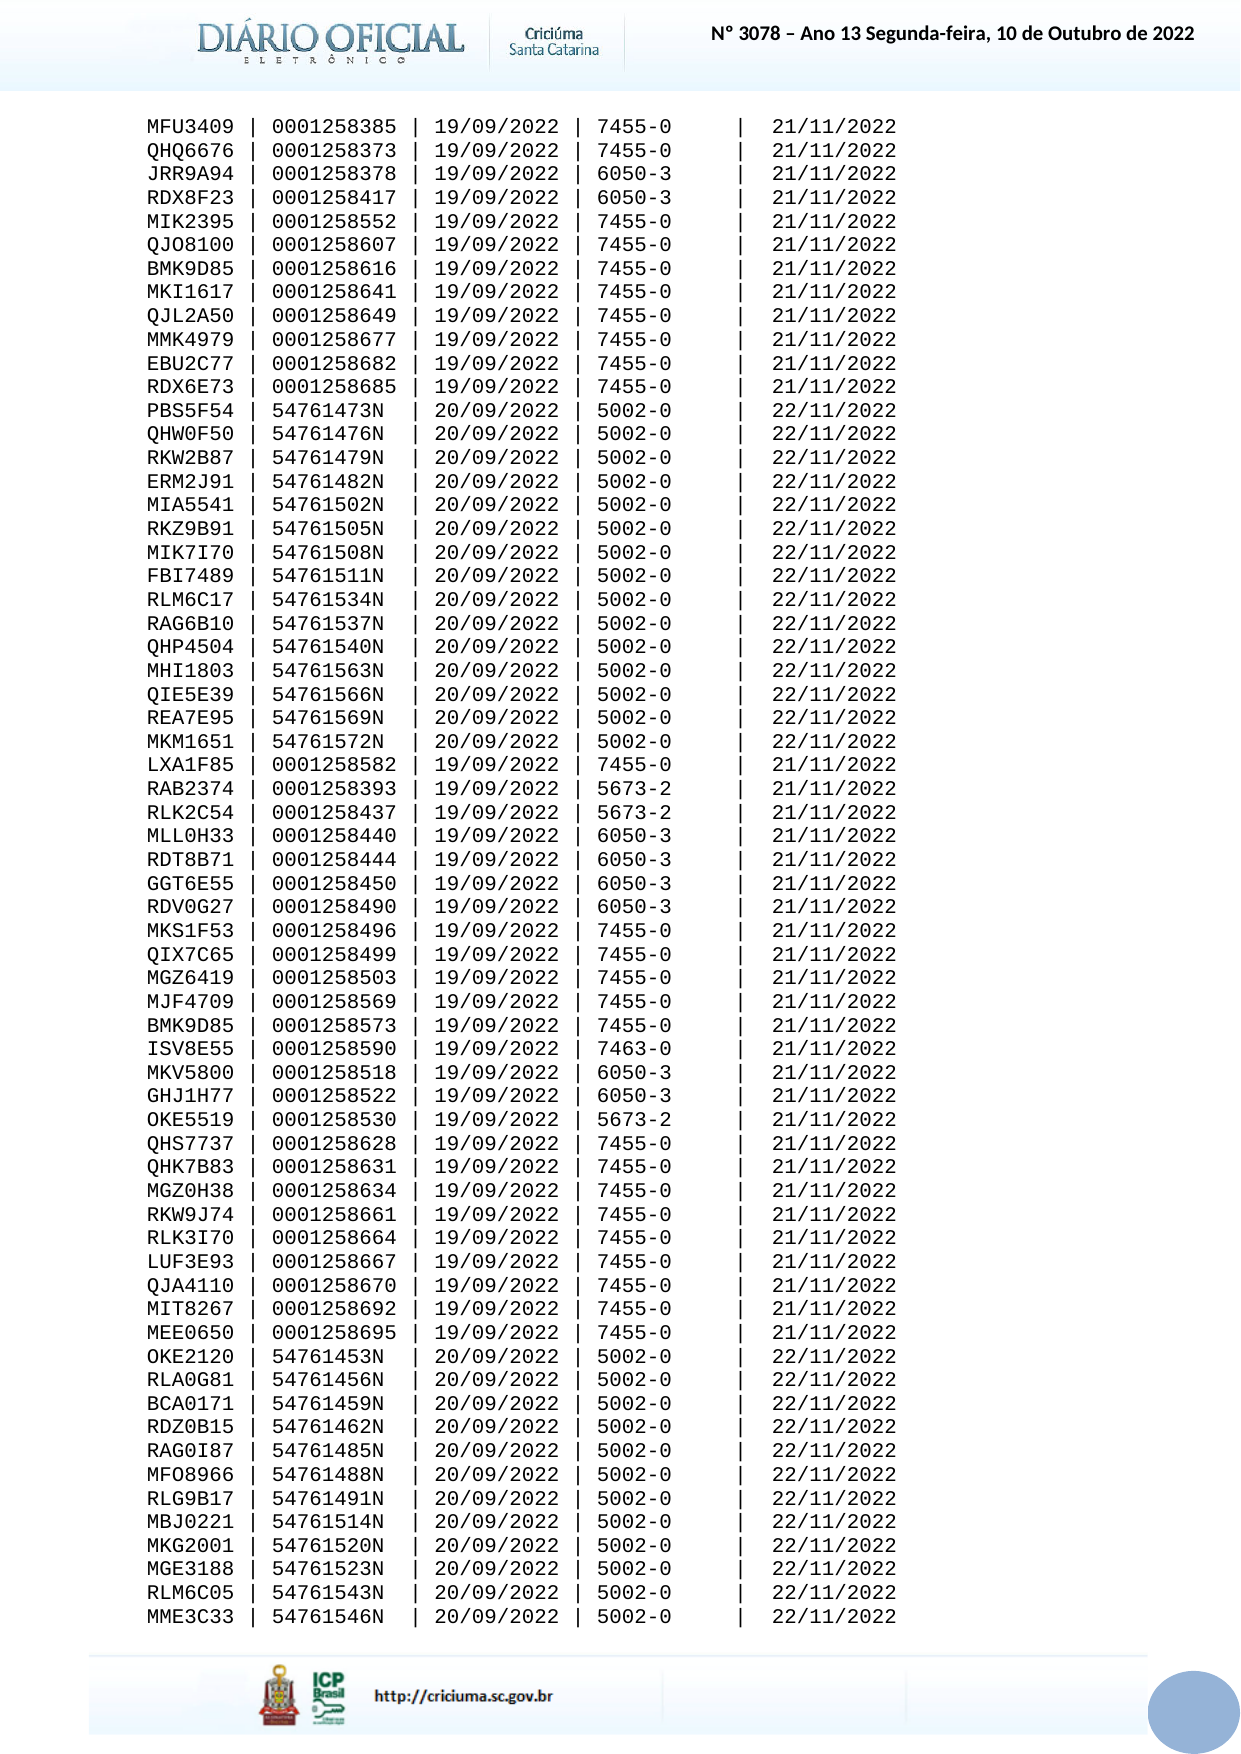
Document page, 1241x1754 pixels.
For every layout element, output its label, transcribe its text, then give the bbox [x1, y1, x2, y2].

text QJA4110 | 0001258670 | 19/09/2022 | 7455-0 | 21/11/2022 [59, 1275, 1167, 1298]
text QHS7737 | 0001258628 | 19/09/2022 | 7455-0 | 21/11/2022 [59, 1133, 1167, 1156]
text MIA5541 | 54761502N | 20/09/2022 | 5002-0 | 22/11/2022 [59, 494, 1167, 518]
text JRR9A94 | 0001258378 | 19/09/2022 | 6050-3 | 21/11/2022 [59, 163, 1167, 187]
text MLL0H33 | 0001258440 | 19/09/2022 | 6050-3 | 21/11/2022 [59, 825, 1167, 849]
text BMK9D85 | 0001258616 | 19/09/2022 | 7455-0 | 21/11/2022 [59, 258, 1167, 282]
text MKV5800 | 0001258518 | 19/09/2022 | 6050-3 | 21/11/2022 [59, 1062, 1167, 1086]
text QHK7B83 | 0001258631 | 19/09/2022 | 7455-0 | 21/11/2022 [59, 1156, 1167, 1180]
text RDT8B71 | 0001258444 | 19/09/2022 | 6050-3 | 21/11/2022 [59, 849, 1167, 873]
text RLA0G81 | 54761456N | 20/09/2022 | 5002-0 | 22/11/2022 [59, 1369, 1167, 1393]
text MJF4709 | 0001258569 | 19/09/2022 | 7455-0 | 21/11/2022 [59, 991, 1167, 1014]
text MKI1617 | 0001258641 | 19/09/2022 | 7455-0 | 21/11/2022 [59, 282, 1167, 305]
text RDV0G27 | 0001258490 | 19/09/2022 | 6050-3 | 21/11/2022 [59, 896, 1167, 920]
text ISV8E55 | 0001258590 | 19/09/2022 | 7463-0 | 21/11/2022 [59, 1038, 1167, 1062]
text QHP4504 | 54761540N | 20/09/2022 | 5002-0 | 22/11/2022 [59, 636, 1167, 660]
text RKW2B87 | 54761479N | 20/09/2022 | 5002-0 | 22/11/2022 [59, 447, 1167, 471]
text EBU2C77 | 0001258682 | 19/09/2022 | 7455-0 | 21/11/2022 [59, 352, 1167, 376]
text GGT6E55 | 0001258450 | 19/09/2022 | 6050-3 | 21/11/2022 [59, 873, 1167, 896]
text MGZ0H38 | 0001258634 | 19/09/2022 | 7455-0 | 21/11/2022 [59, 1180, 1167, 1204]
text MMK4979 | 0001258677 | 19/09/2022 | 7455-0 | 21/11/2022 [59, 329, 1167, 352]
text FBI7489 | 54761511N | 20/09/2022 | 5002-0 | 22/11/2022 [59, 565, 1167, 589]
text ERM2J91 | 54761482N | 20/09/2022 | 5002-0 | 22/11/2022 [59, 471, 1167, 494]
text MIK7I70 | 54761508N | 20/09/2022 | 5002-0 | 22/11/2022 [59, 542, 1167, 565]
text LXA1F85 | 0001258582 | 19/09/2022 | 7455-0 | 21/11/2022 [59, 754, 1167, 778]
text QJL2A50 | 0001258649 | 19/09/2022 | 7455-0 | 21/11/2022 [59, 305, 1167, 329]
text RAG0I87 | 54761485N | 20/09/2022 | 5002-0 | 22/11/2022 [59, 1440, 1167, 1464]
text RAG6B10 | 54761537N | 20/09/2022 | 5002-0 | 22/11/2022 [59, 613, 1167, 636]
text MKM1651 | 54761572N | 20/09/2022 | 5002-0 | 22/11/2022 [59, 731, 1167, 754]
text MFO8966 | 54761488N | 20/09/2022 | 5002-0 | 22/11/2022 [59, 1464, 1167, 1487]
text BMK9D85 | 0001258573 | 19/09/2022 | 7455-0 | 21/11/2022 [59, 1014, 1167, 1038]
text QJO8100 | 0001258607 | 19/09/2022 | 7455-0 | 21/11/2022 [59, 234, 1167, 258]
text QHW0F50 | 54761476N | 20/09/2022 | 5002-0 | 22/11/2022 [59, 423, 1167, 447]
text RLK2C54 | 0001258437 | 19/09/2022 | 5673-2 | 21/11/2022 [59, 802, 1167, 825]
text RLM6C05 | 54761543N | 20/09/2022 | 5002-0 | 22/11/2022 [59, 1582, 1167, 1606]
text OKE5519 | 0001258530 | 19/09/2022 | 5673-2 | 21/11/2022 [59, 1109, 1167, 1133]
text BCA0171 | 54761459N | 20/09/2022 | 5002-0 | 22/11/2022 [59, 1393, 1167, 1417]
text RDX8F23 | 0001258417 | 19/09/2022 | 6050-3 | 21/11/2022 [59, 187, 1167, 211]
text RLG9B17 | 54761491N | 20/09/2022 | 5002-0 | 22/11/2022 [59, 1487, 1167, 1511]
text QIX7C65 | 0001258499 | 19/09/2022 | 7455-0 | 21/11/2022 [59, 944, 1167, 967]
text QHQ6676 | 0001258373 | 19/09/2022 | 7455-0 | 21/11/2022 [59, 140, 1167, 163]
text PBS5F54 | 54761473N | 20/09/2022 | 5002-0 | 22/11/2022 [59, 400, 1167, 423]
text REA7E95 | 54761569N | 20/09/2022 | 5002-0 | 22/11/2022 [59, 707, 1167, 731]
text MKS1F53 | 0001258496 | 19/09/2022 | 7455-0 | 21/11/2022 [59, 920, 1167, 944]
text RAB2374 | 0001258393 | 19/09/2022 | 5673-2 | 21/11/2022 [59, 778, 1167, 802]
text QIE5E39 | 54761566N | 20/09/2022 | 5002-0 | 22/11/2022 [59, 683, 1167, 707]
text MFU3409 | 0001258385 | 19/09/2022 | 7455-0 | 21/11/2022 [59, 116, 1167, 140]
text RDX6E73 | 0001258685 | 19/09/2022 | 7455-0 | 21/11/2022 [59, 376, 1167, 400]
text MEE0650 | 0001258695 | 19/09/2022 | 7455-0 | 21/11/2022 [59, 1322, 1167, 1346]
text MIT8267 | 0001258692 | 19/09/2022 | 7455-0 | 21/11/2022 [59, 1298, 1167, 1322]
text MKG2001 | 54761520N | 20/09/2022 | 5002-0 | 22/11/2022 [59, 1535, 1167, 1558]
text RKW9J74 | 0001258661 | 19/09/2022 | 7455-0 | 21/11/2022 [59, 1204, 1167, 1227]
text RLK3I70 | 0001258664 | 19/09/2022 | 7455-0 | 21/11/2022 [59, 1227, 1167, 1251]
text MIK2395 | 0001258552 | 19/09/2022 | 7455-0 | 21/11/2022 [59, 211, 1167, 234]
text MME3C33 | 54761546N | 20/09/2022 | 5002-0 | 22/11/2022 [59, 1606, 1167, 1629]
text RDZ0B15 | 54761462N | 20/09/2022 | 5002-0 | 22/11/2022 [59, 1417, 1167, 1440]
text GHJ1H77 | 0001258522 | 19/09/2022 | 6050-3 | 21/11/2022 [59, 1086, 1167, 1109]
text MBJ0221 | 54761514N | 20/09/2022 | 5002-0 | 22/11/2022 [59, 1511, 1167, 1535]
text RLM6C17 | 54761534N | 20/09/2022 | 5002-0 | 22/11/2022 [59, 589, 1167, 613]
text MGZ6419 | 0001258503 | 19/09/2022 | 7455-0 | 21/11/2022 [59, 967, 1167, 991]
text MGE3188 | 54761523N | 20/09/2022 | 5002-0 | 22/11/2022 [59, 1558, 1167, 1582]
text RKZ9B91 | 54761505N | 20/09/2022 | 5002-0 | 22/11/2022 [59, 518, 1167, 542]
text LUF3E93 | 0001258667 | 19/09/2022 | 7455-0 | 21/11/2022 [59, 1251, 1167, 1275]
text OKE2120 | 54761453N | 20/09/2022 | 5002-0 | 22/11/2022 [59, 1346, 1167, 1369]
text MHI1803 | 54761563N | 20/09/2022 | 5002-0 | 22/11/2022 [59, 660, 1167, 683]
